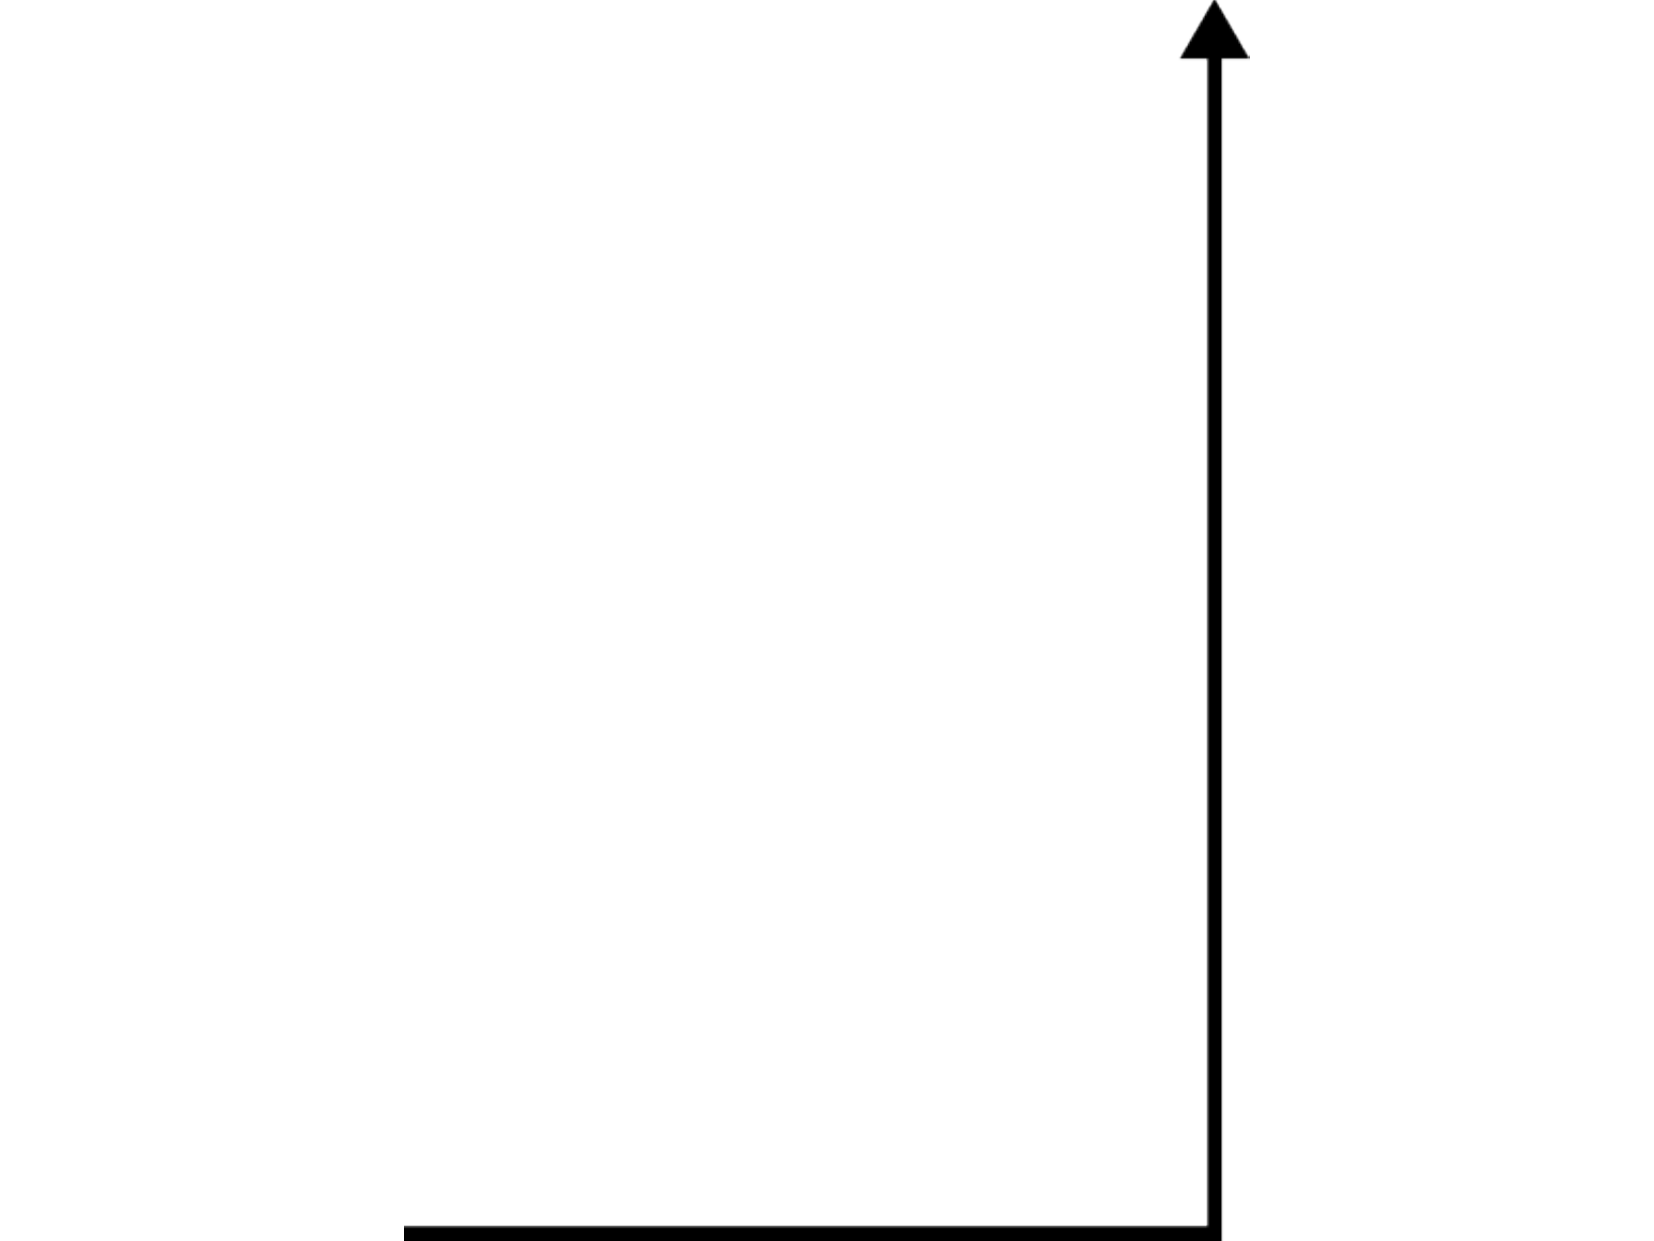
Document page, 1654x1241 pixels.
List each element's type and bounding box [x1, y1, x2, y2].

picture [404, 0, 1250, 1241]
